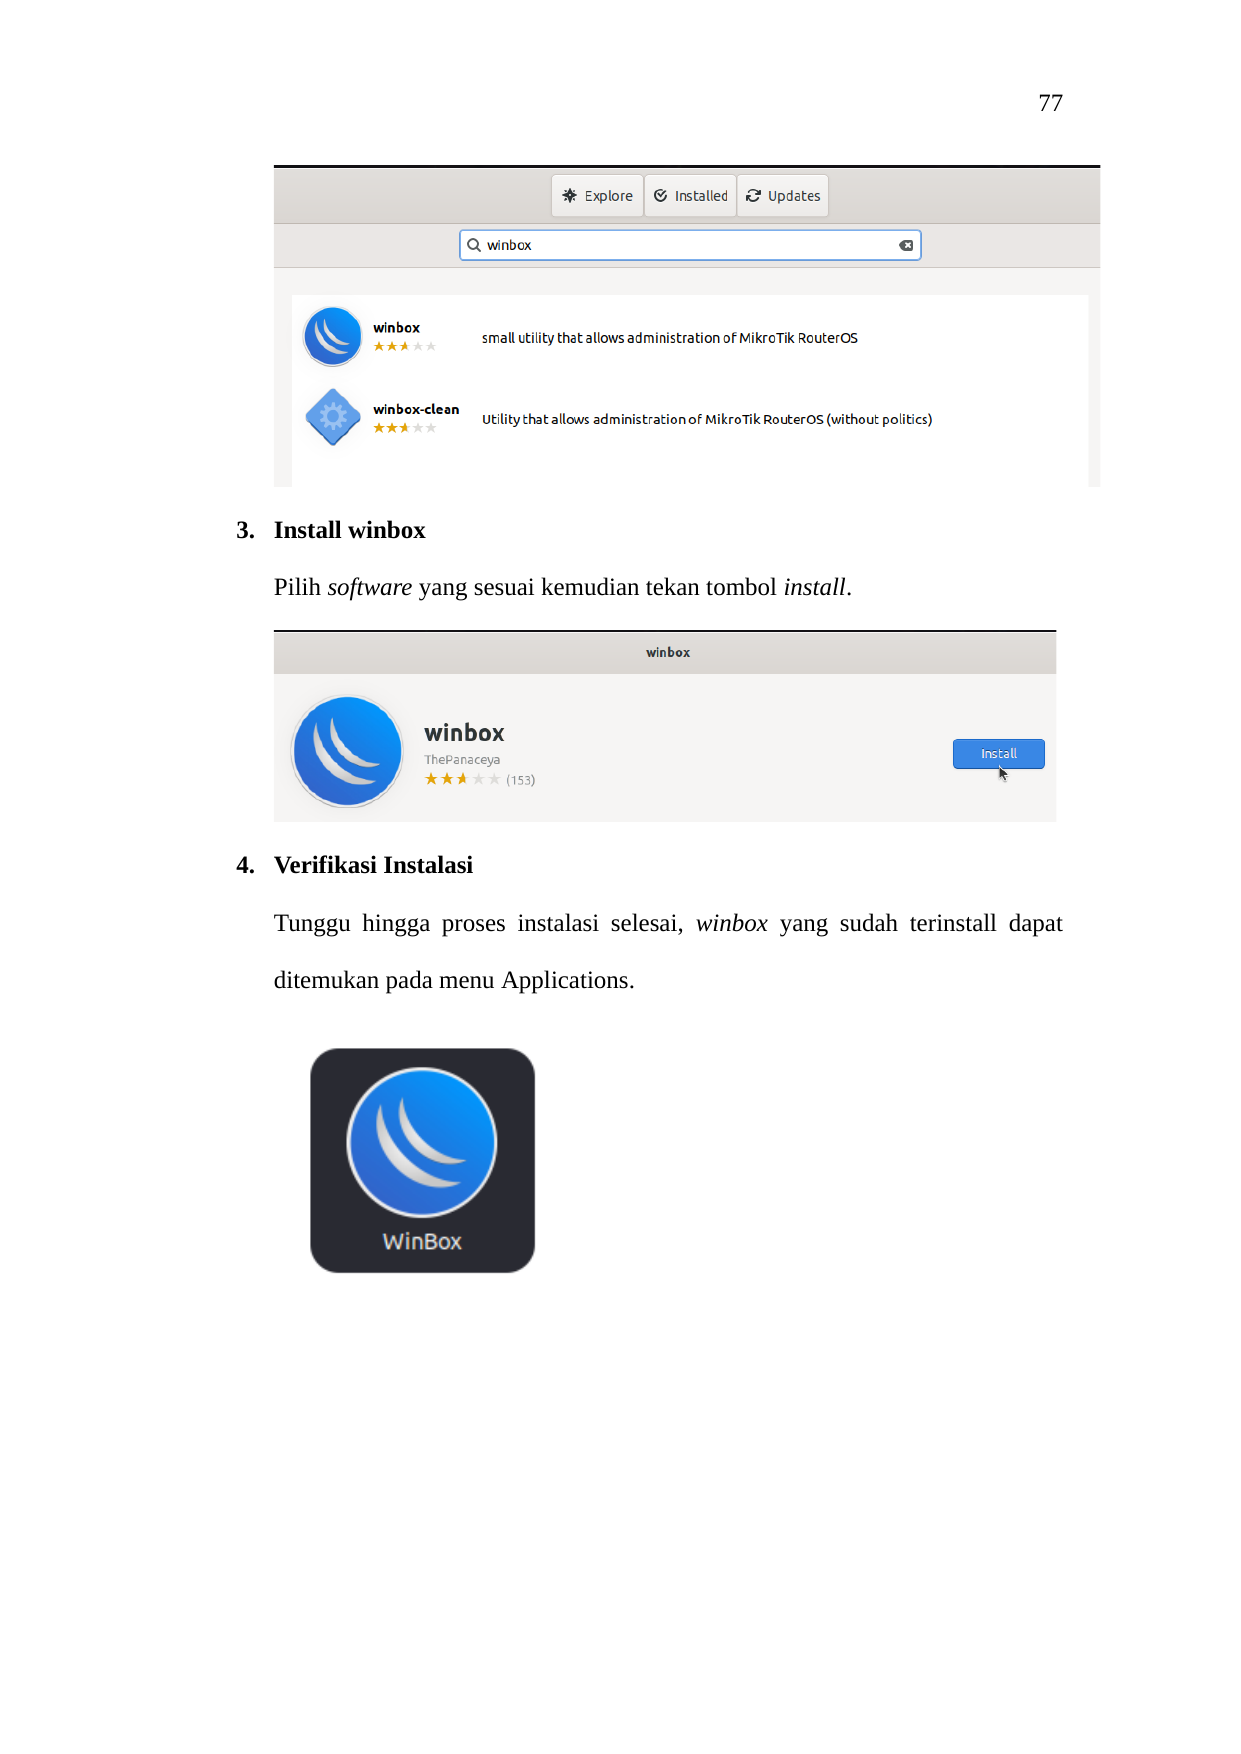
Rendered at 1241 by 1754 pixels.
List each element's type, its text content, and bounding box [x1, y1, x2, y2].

picture [273, 165, 1101, 487]
list Pilih software yang sesuai kemudian tekan tombol install. [236, 572, 1063, 601]
picture [273, 1022, 576, 1292]
list Install winbox [236, 515, 1063, 544]
list Tunggu hingga proses instalasi selesai, winbox yang sudah terinstall dapat ditemukan pada menu Applications. [236, 908, 1063, 994]
list Verifikasi Instalasi [236, 850, 1063, 879]
picture [273, 630, 1057, 822]
